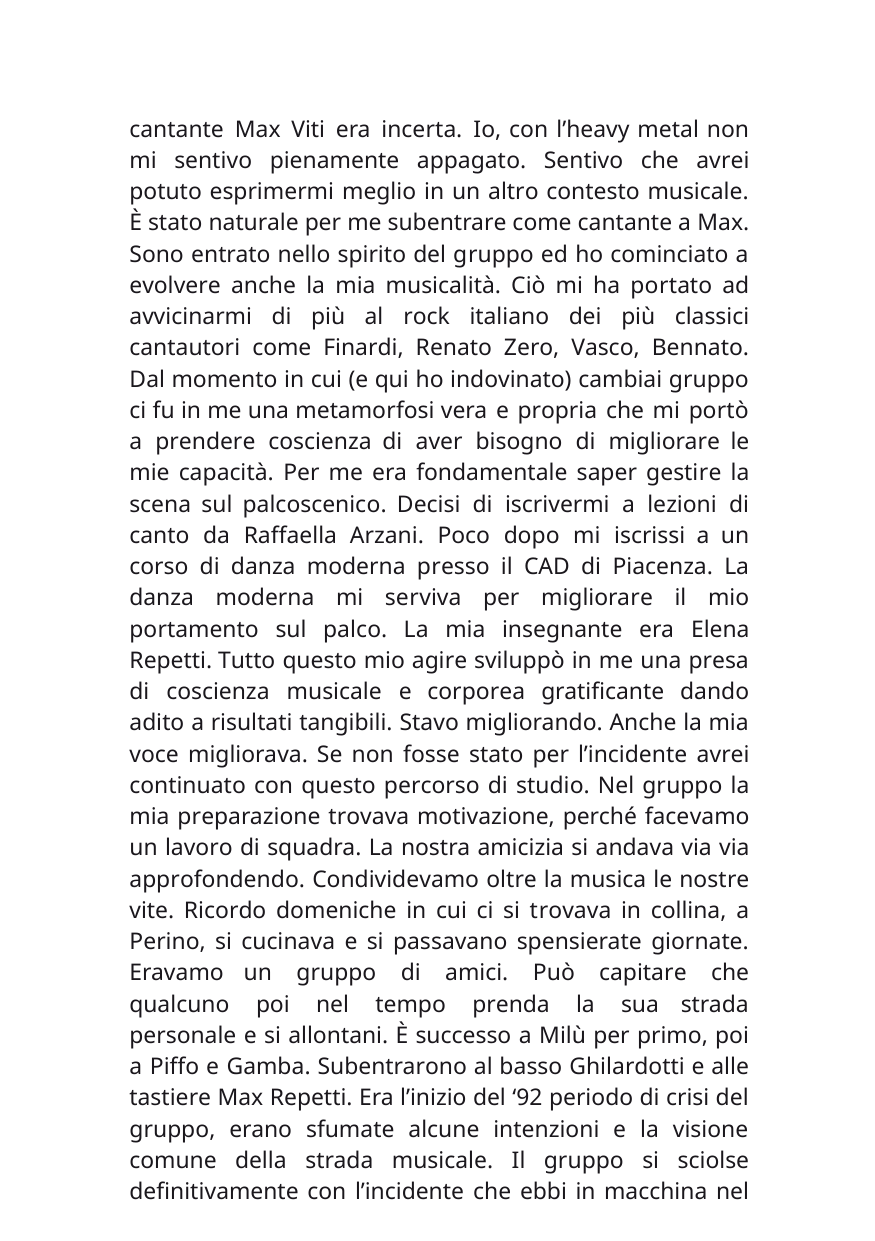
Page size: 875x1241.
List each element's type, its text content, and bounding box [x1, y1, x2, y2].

text cantante Max Viti era incerta. Io, con l’heavy metal non mi sentivo pienamente appagato. Sentivo che avrei potuto esprimermi meglio in un altro contesto musicale. È stato naturale per me subentrare come cantante a Max. Sono entrato nello spirito del gruppo ed ho cominciato a evolvere anche la mia musicalità. Ciò mi ha portato ad avvicinarmi di più al rock italiano dei più classici cantautori come Finardi, Renato Zero, Vasco, Bennato. Dal momento in cui (e qui ho indovinato) cambiai gruppo ci fu in me una metamorfosi vera e propria che mi portò a prendere coscienza di aver bisogno di migliorare le mie capacità. Per me era fondamentale saper gestire la scena sul palcoscenico. Decisi di iscrivermi a lezioni di canto da Raffaella Arzani. Poco dopo mi iscrissi a un corso di danza moderna presso il CAD di Piacenza. La danza moderna mi serviva per migliorare il mio portamento sul palco. La mia insegnante era Elena Repetti. Tutto questo mio agire sviluppò in me una presa di coscienza musicale e corporea gratificante dando adito a risultati tangibili. Stavo migliorando. Anche la mia voce migliorava. Se non fosse stato per l’incidente avrei continuato con questo percorso di studio. Nel gruppo la mia preparazione trovava motivazione, perché facevamo un lavoro di squadra. La nostra amicizia si andava via via approfondendo. Condividevamo oltre la musica le nostre vite. Ricordo domeniche in cui ci si trovava in collina, a Perino, si cucinava e si passavano spensierate giornate. Eravamo un gruppo di amici. Può capitare che qualcuno poi nel tempo prenda la sua strada personale e si allontani. È successo a Milù per primo, poi a Piffo e Gamba. Subentrarono al basso Ghilardotti e alle tastiere Max Repetti. Era l’inizio del ‘92 periodo di crisi del gruppo, erano sfumate alcune intenzioni e la visione comune della strada musicale. Il gruppo si sciolse definitivamente con l’incidente che ebbi in macchina nel [129, 112, 749, 1206]
